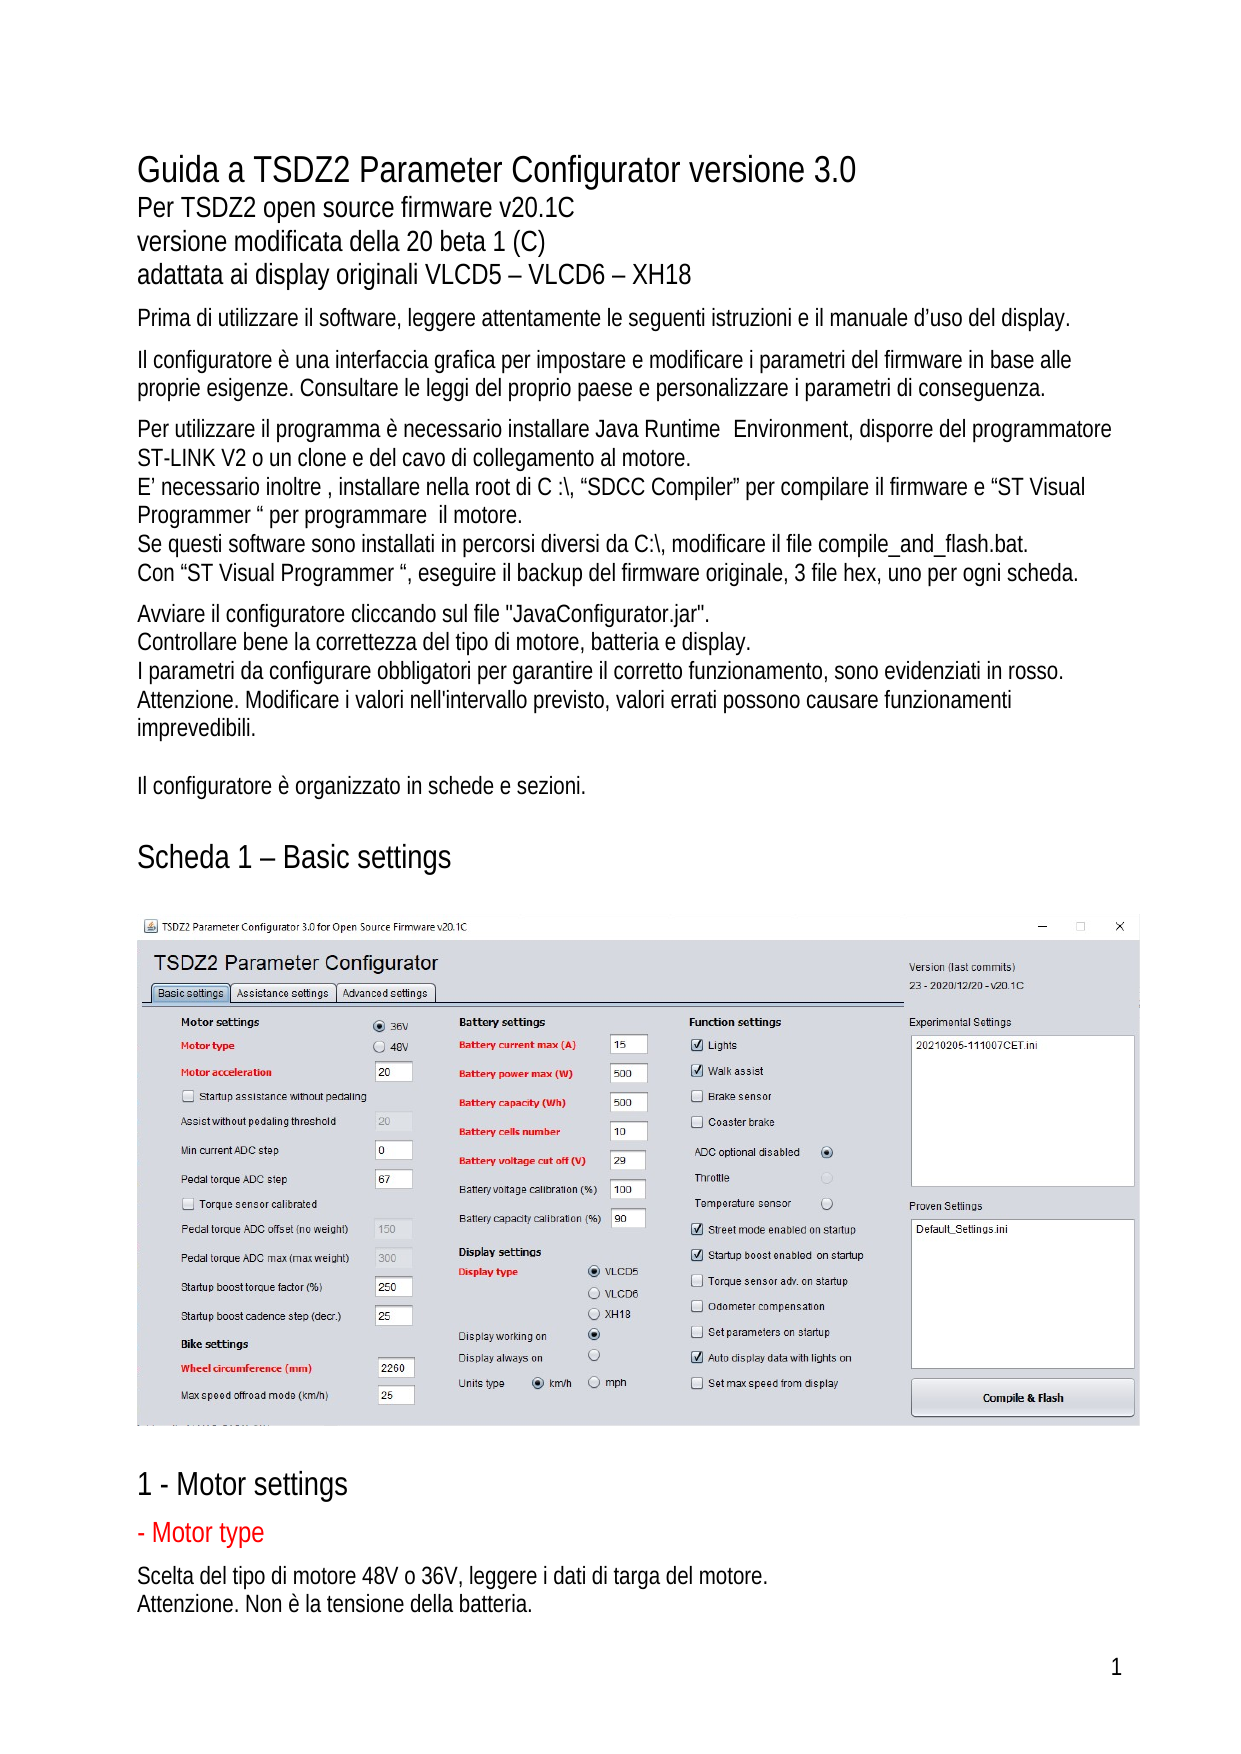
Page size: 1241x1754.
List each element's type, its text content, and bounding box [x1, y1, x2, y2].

text adattata ai display originali VLCD5 – VLCD6 – XH18 [137, 257, 1122, 291]
text Attenzione. Modificare i valori nell'intervallo previsto, valori errati possono causare funzionamenti imprevedibili. [137, 685, 1122, 742]
text Se questi software sono installati in percorsi diversi da C:\, modificare il file compile_and_flash.bat. [137, 529, 1122, 558]
text Prima di utilizzare il software, leggere attentamente le seguenti istruzioni e il manuale d’uso del display. [137, 303, 1122, 332]
text Avviare il configuratore cliccando sul file "JavaConfigurator.jar". [137, 599, 1122, 627]
text Scheda 1 – Basic settings [137, 837, 1122, 876]
text Controllare bene la correttezza del tipo di motore, batteria e display. [137, 627, 1122, 656]
text Attenzione. Non è la tensione della batteria. [137, 1589, 1122, 1618]
text E’ necessario inoltre , installare nella root di C :\, “SDCC Compiler” per compilare il firmware e “ST Visual Programmer “ per programmare il motore. [137, 472, 1122, 529]
text versione modificata della 20 beta 1 (C) [137, 224, 1122, 257]
text Con “ST Visual Programmer “, eseguire il backup del firmware originale, 3 file hex, uno per ogni scheda. [137, 558, 1122, 586]
text Per utilizzare il programma è necessario installare Java Runtime Environment, disporre del programmatore ST-LINK V2 o un clone e del cavo di collegamento al motore. [137, 414, 1122, 472]
subtitle Guida a TSDZ2 Parameter Configurator versione 3.0 [137, 148, 1122, 191]
text Il configuratore è organizzato in schede e sezioni. [137, 771, 1122, 799]
text Il configuratore è una interfaccia grafica per impostare e modificare i parametri del firmware in base alle proprie esigenze. Consultare le leggi del proprio paese e personalizzare i parametri di conseguenza. [137, 344, 1122, 402]
text Per TSDZ2 open source firmware v20.1C [137, 191, 1122, 224]
text I parametri da configurare obbligatori per garantire il corretto funzionamento, sono evidenziati in rosso. [137, 656, 1122, 685]
text Scelta del tipo di motore 48V o 36V, leggere i dati di targa del motore. [137, 1561, 1122, 1589]
text - Motor type [137, 1515, 1122, 1548]
picture [137, 914, 1140, 1426]
text 1 - Motor settings [137, 1464, 1122, 1502]
